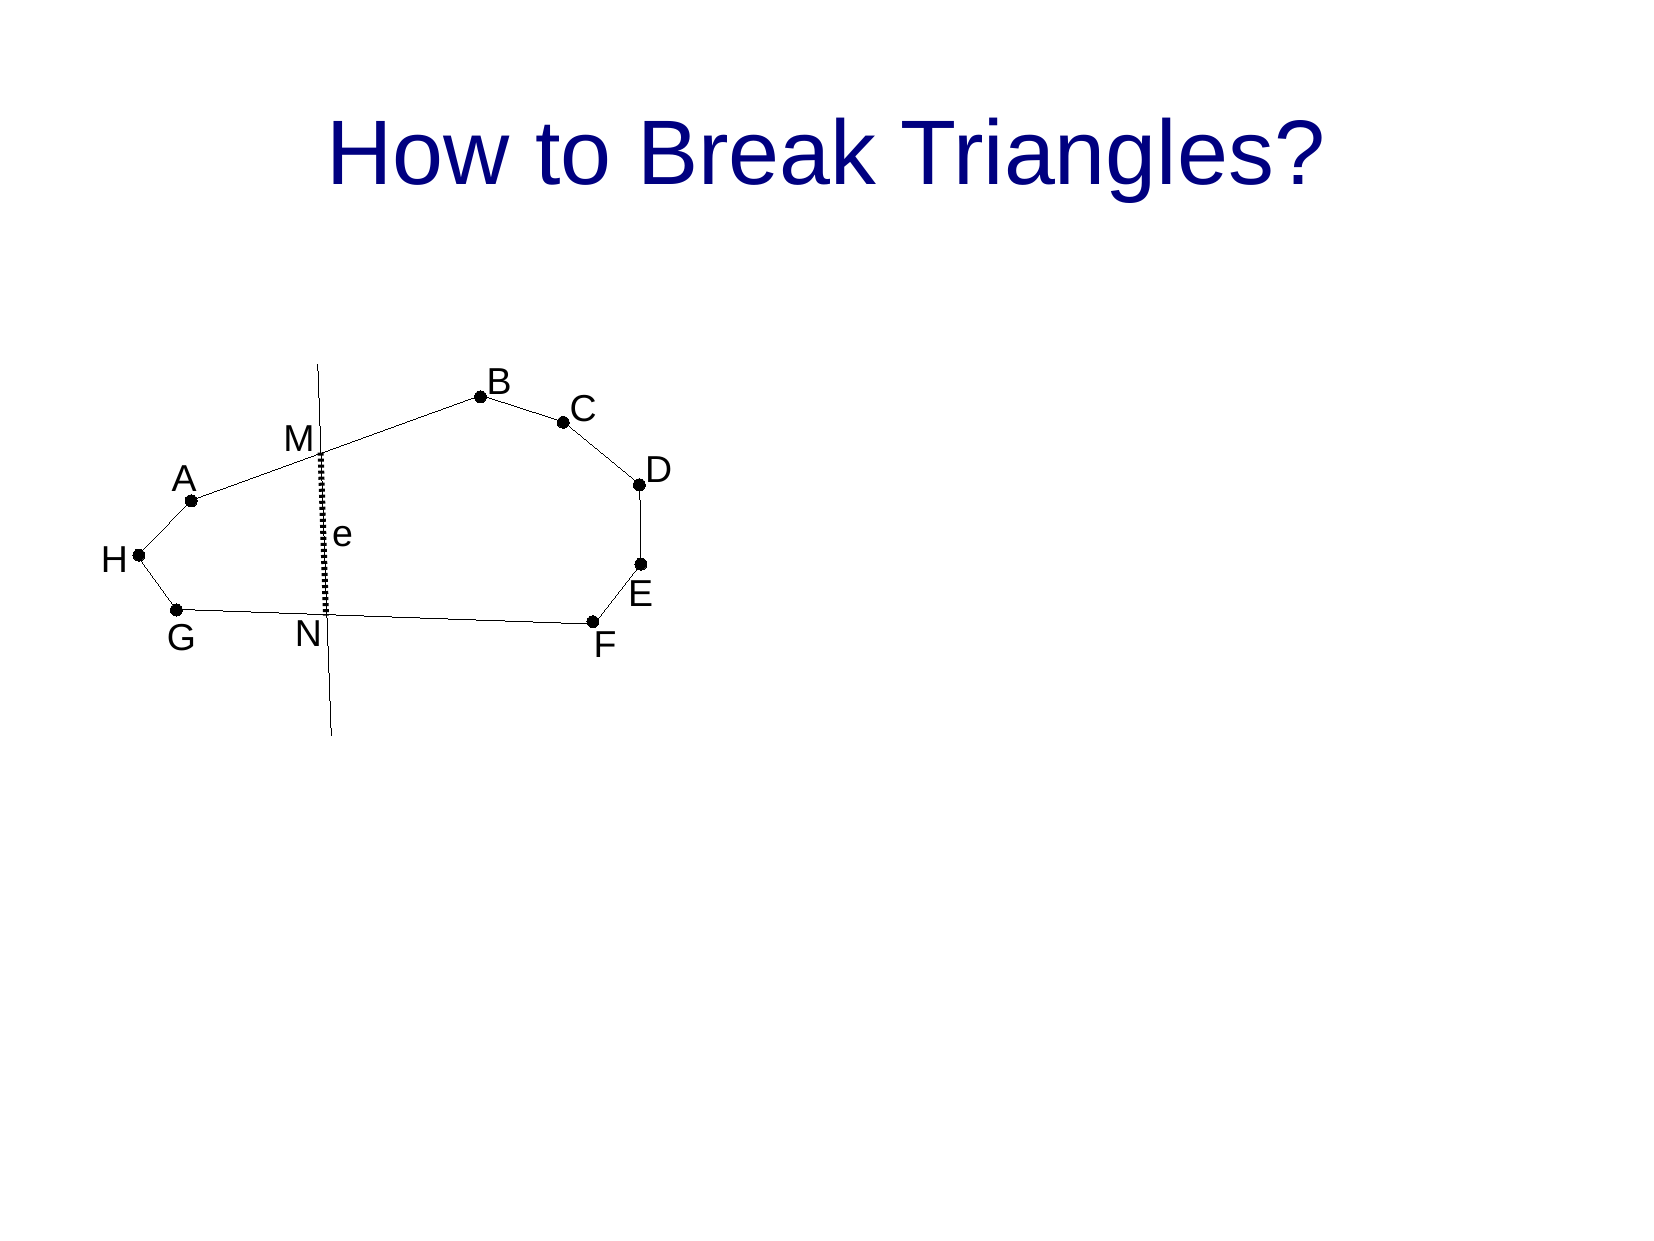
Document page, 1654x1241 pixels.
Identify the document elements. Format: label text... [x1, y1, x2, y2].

text_box [474, 390, 487, 403]
text_box A [156, 450, 212, 508]
text_box E [613, 565, 668, 622]
text_box H [86, 531, 143, 589]
text_box C [554, 379, 612, 437]
text_box D [630, 440, 688, 498]
text_box M [268, 410, 323, 468]
text_box [185, 494, 198, 507]
text_box [143, 398, 647, 624]
text_box [633, 478, 646, 491]
title How to Break Triangles? [82, 49, 1571, 257]
text_box e [317, 505, 368, 563]
text_box F [578, 615, 632, 673]
text_box N [280, 605, 335, 662]
text_box B [471, 352, 527, 410]
text_box [557, 416, 570, 429]
text_box G [152, 609, 211, 666]
